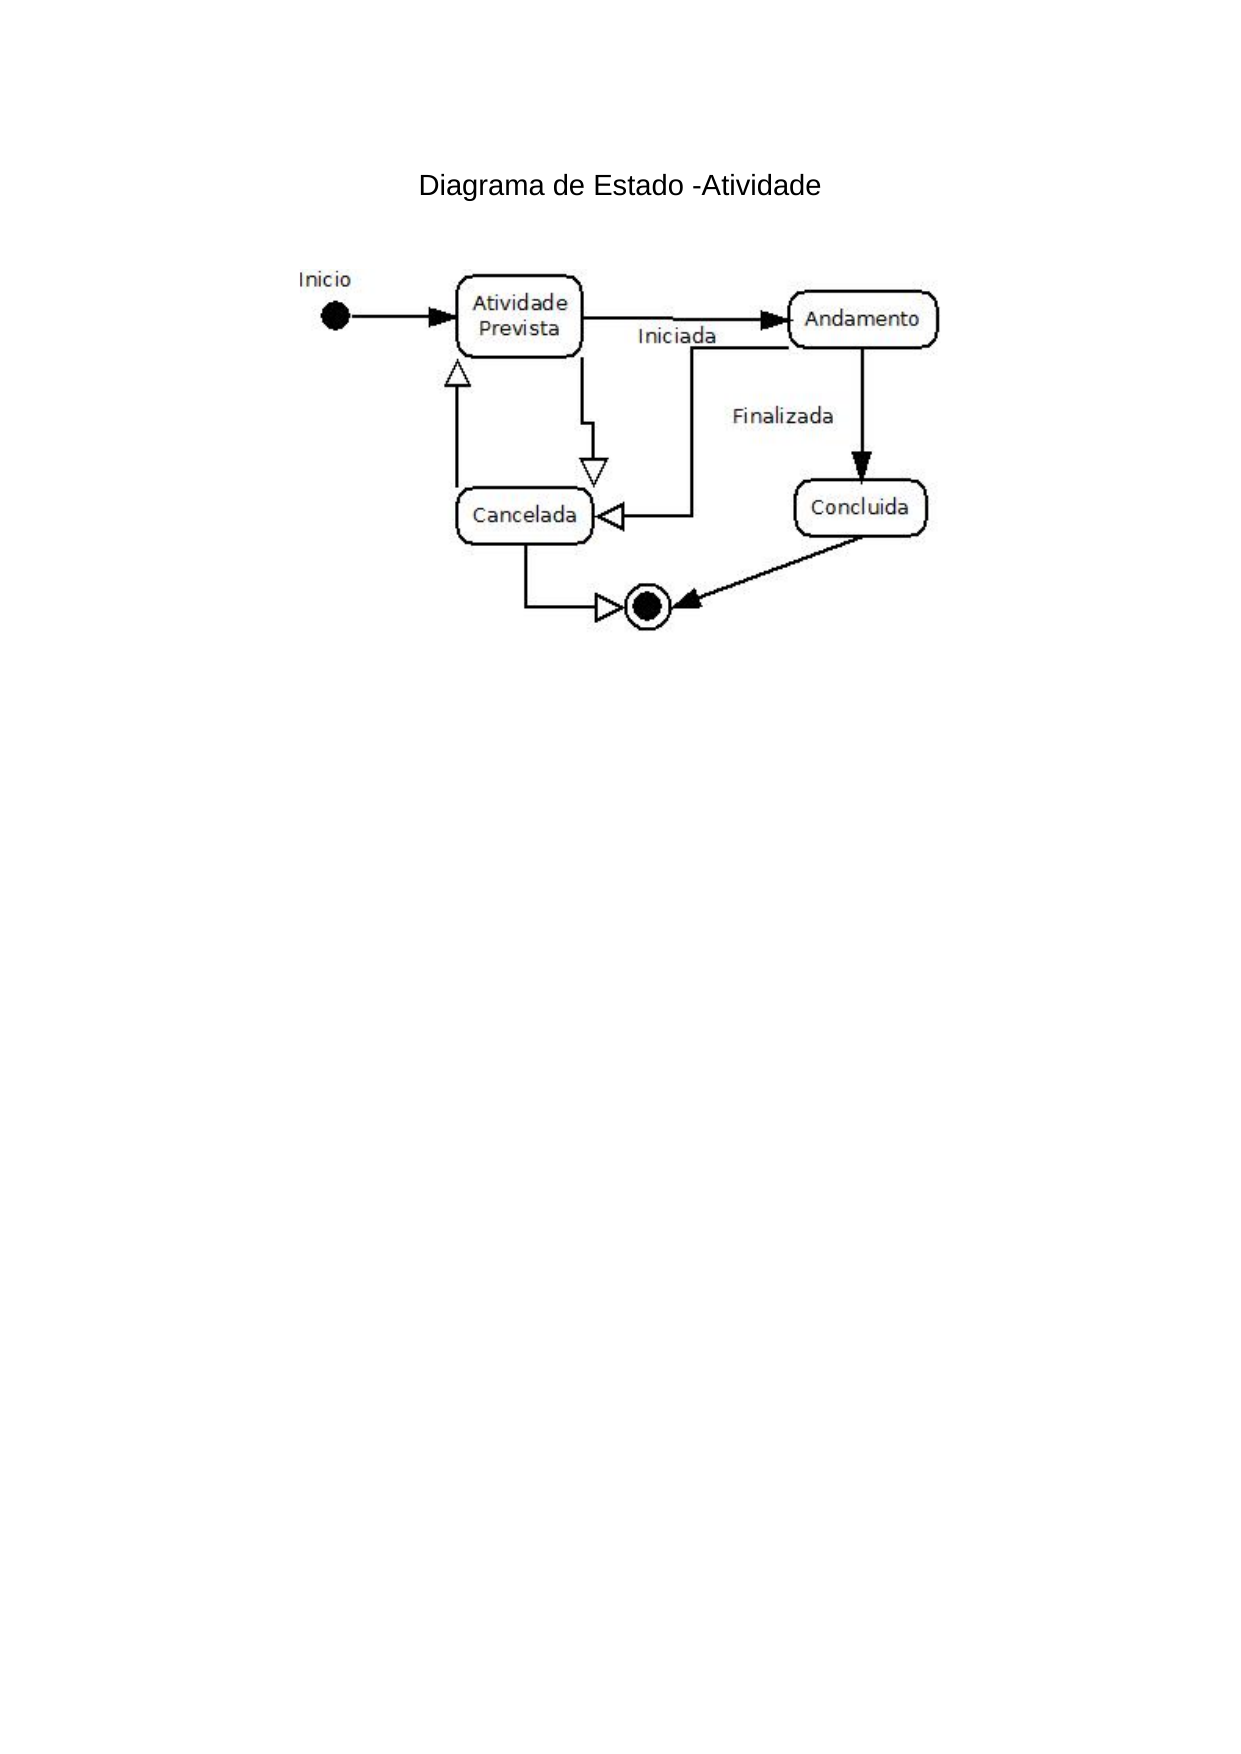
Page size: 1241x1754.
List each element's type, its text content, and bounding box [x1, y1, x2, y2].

text Diagrama de Estado -Atividade [118, 168, 1122, 202]
picture [299, 269, 941, 659]
